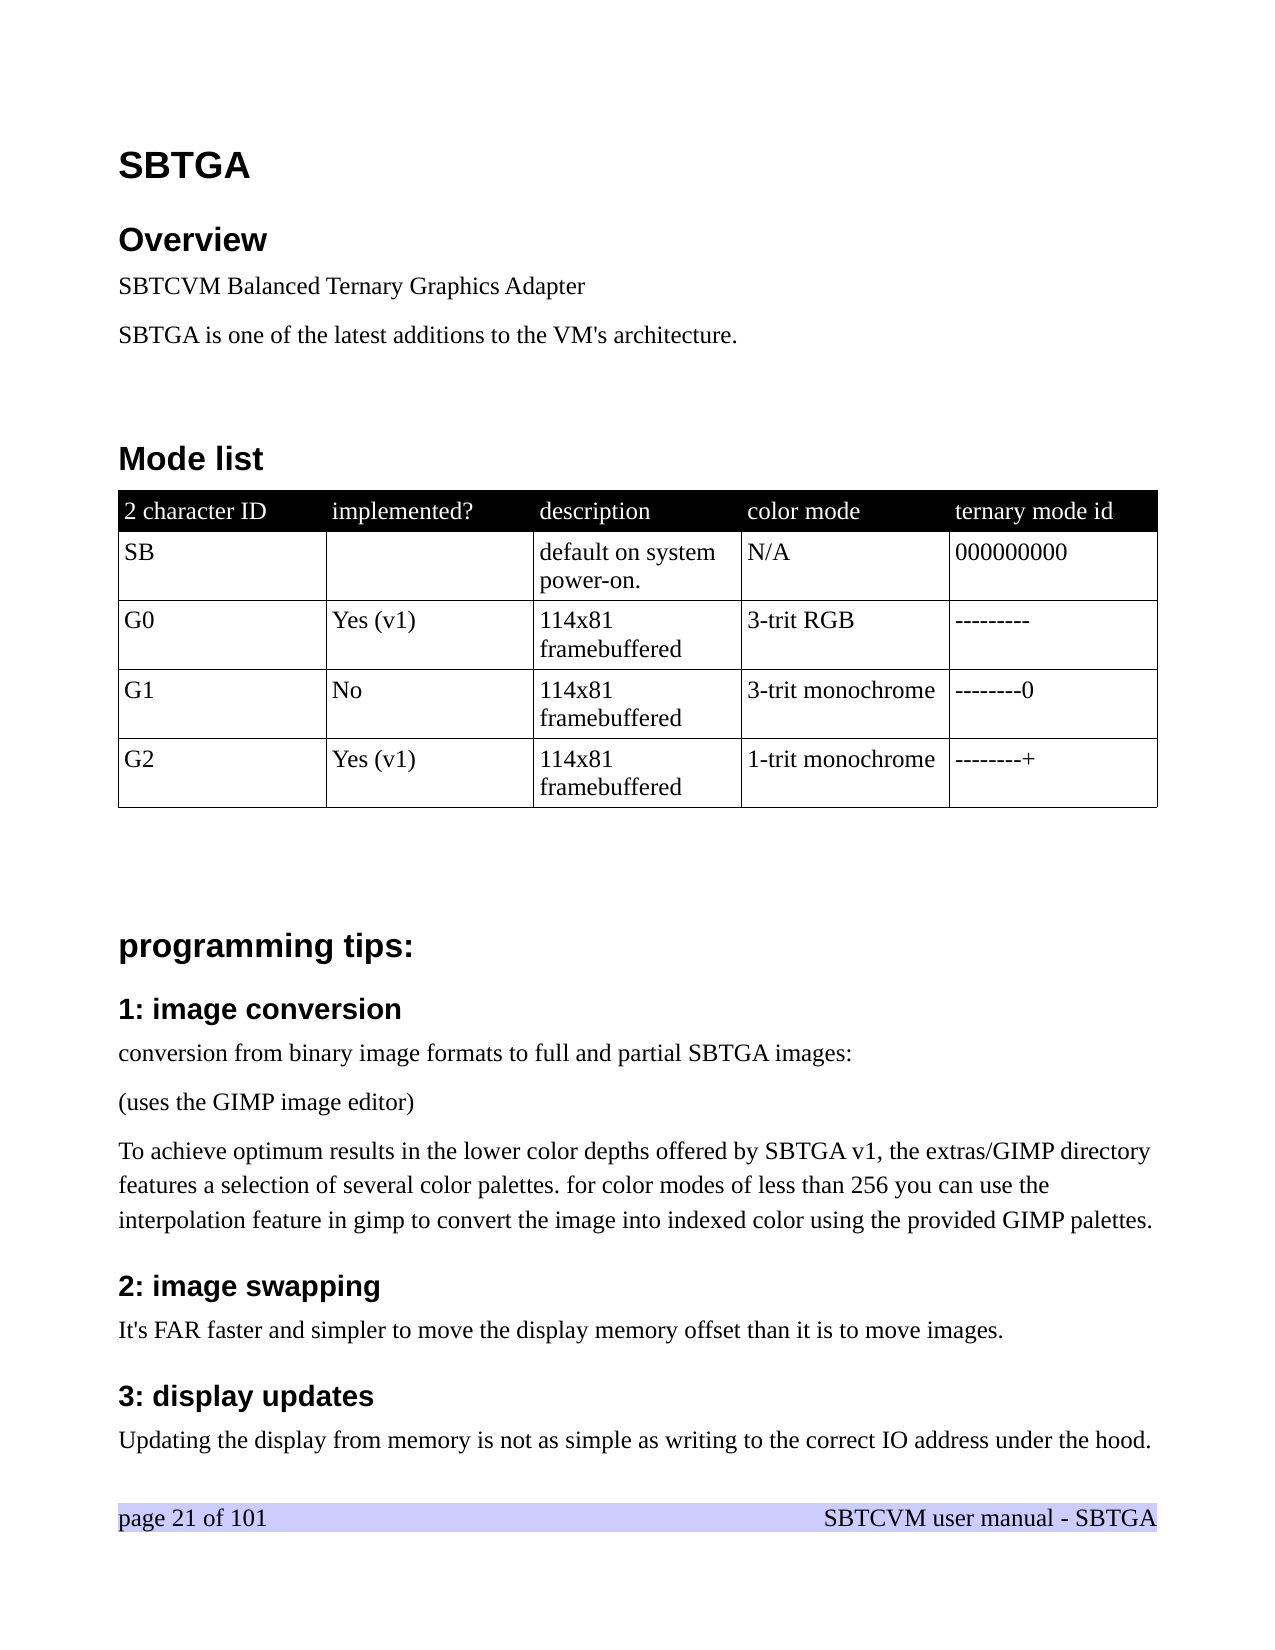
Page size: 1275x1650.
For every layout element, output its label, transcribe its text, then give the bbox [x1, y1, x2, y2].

table_cell --------0 [950, 670, 1157, 738]
table_cell No [327, 670, 533, 738]
table_header description [534, 491, 741, 531]
table_cell G1 [119, 670, 326, 738]
table_cell 3-trit RGB [742, 601, 949, 669]
table_cell SB [119, 532, 326, 600]
table_cell default on system power-on. [534, 532, 741, 600]
table_cell 1-trit monochrome [742, 739, 949, 807]
subtitle 1: image conversion [118, 992, 1157, 1026]
table_cell 114x81 framebuffered [534, 670, 741, 738]
table_cell G2 [119, 739, 326, 807]
subtitle Overview [118, 220, 1157, 259]
text (uses the GIMP image editor) [118, 1087, 1157, 1116]
text conversion from binary image formats to full and partial SBTGA images: [118, 1038, 1157, 1067]
table_cell 114x81 framebuffered [534, 739, 741, 807]
subtitle programming tips: [118, 926, 1157, 965]
table_header color mode [742, 491, 949, 531]
subtitle Mode list [118, 439, 1157, 478]
table_cell [327, 532, 533, 600]
table_header ternary mode id [950, 491, 1157, 531]
subtitle 2: image swapping [118, 1269, 1157, 1302]
table_cell --------+ [950, 739, 1157, 807]
subtitle 3: display updates [118, 1379, 1157, 1412]
text SBTGA is one of the latest additions to the VM's architecture. [118, 320, 1157, 349]
table_cell 000000000 [950, 532, 1157, 600]
text It's FAR faster and simpler to move the display memory offset than it is to move images. [118, 1315, 1157, 1344]
table_header implemented? [327, 491, 533, 531]
table_cell --------- [950, 601, 1157, 669]
text To achieve optimum results in the lower color depths offered by SBTGA v1, the extras/GIMP directory features a selection of several color palettes. for color modes of less than 256 you can use the interpolation feature in gimp to convert the image into indexed color using the provided GIMP palettes. [118, 1136, 1157, 1234]
text Updating the display from memory is not as simple as writing to the correct IO address under the hood. [118, 1425, 1157, 1454]
table_cell N/A [742, 532, 949, 600]
text SBTCVM Balanced Ternary Graphics Adapter [118, 271, 1157, 300]
table_cell G0 [119, 601, 326, 669]
subtitle SBTGA [118, 143, 1157, 187]
table_cell 114x81 framebuffered [534, 601, 741, 669]
table_header 2 character ID [119, 491, 326, 531]
table_cell 3-trit monochrome [742, 670, 949, 738]
table_cell Yes (v1) [327, 601, 533, 669]
table_cell Yes (v1) [327, 739, 533, 807]
